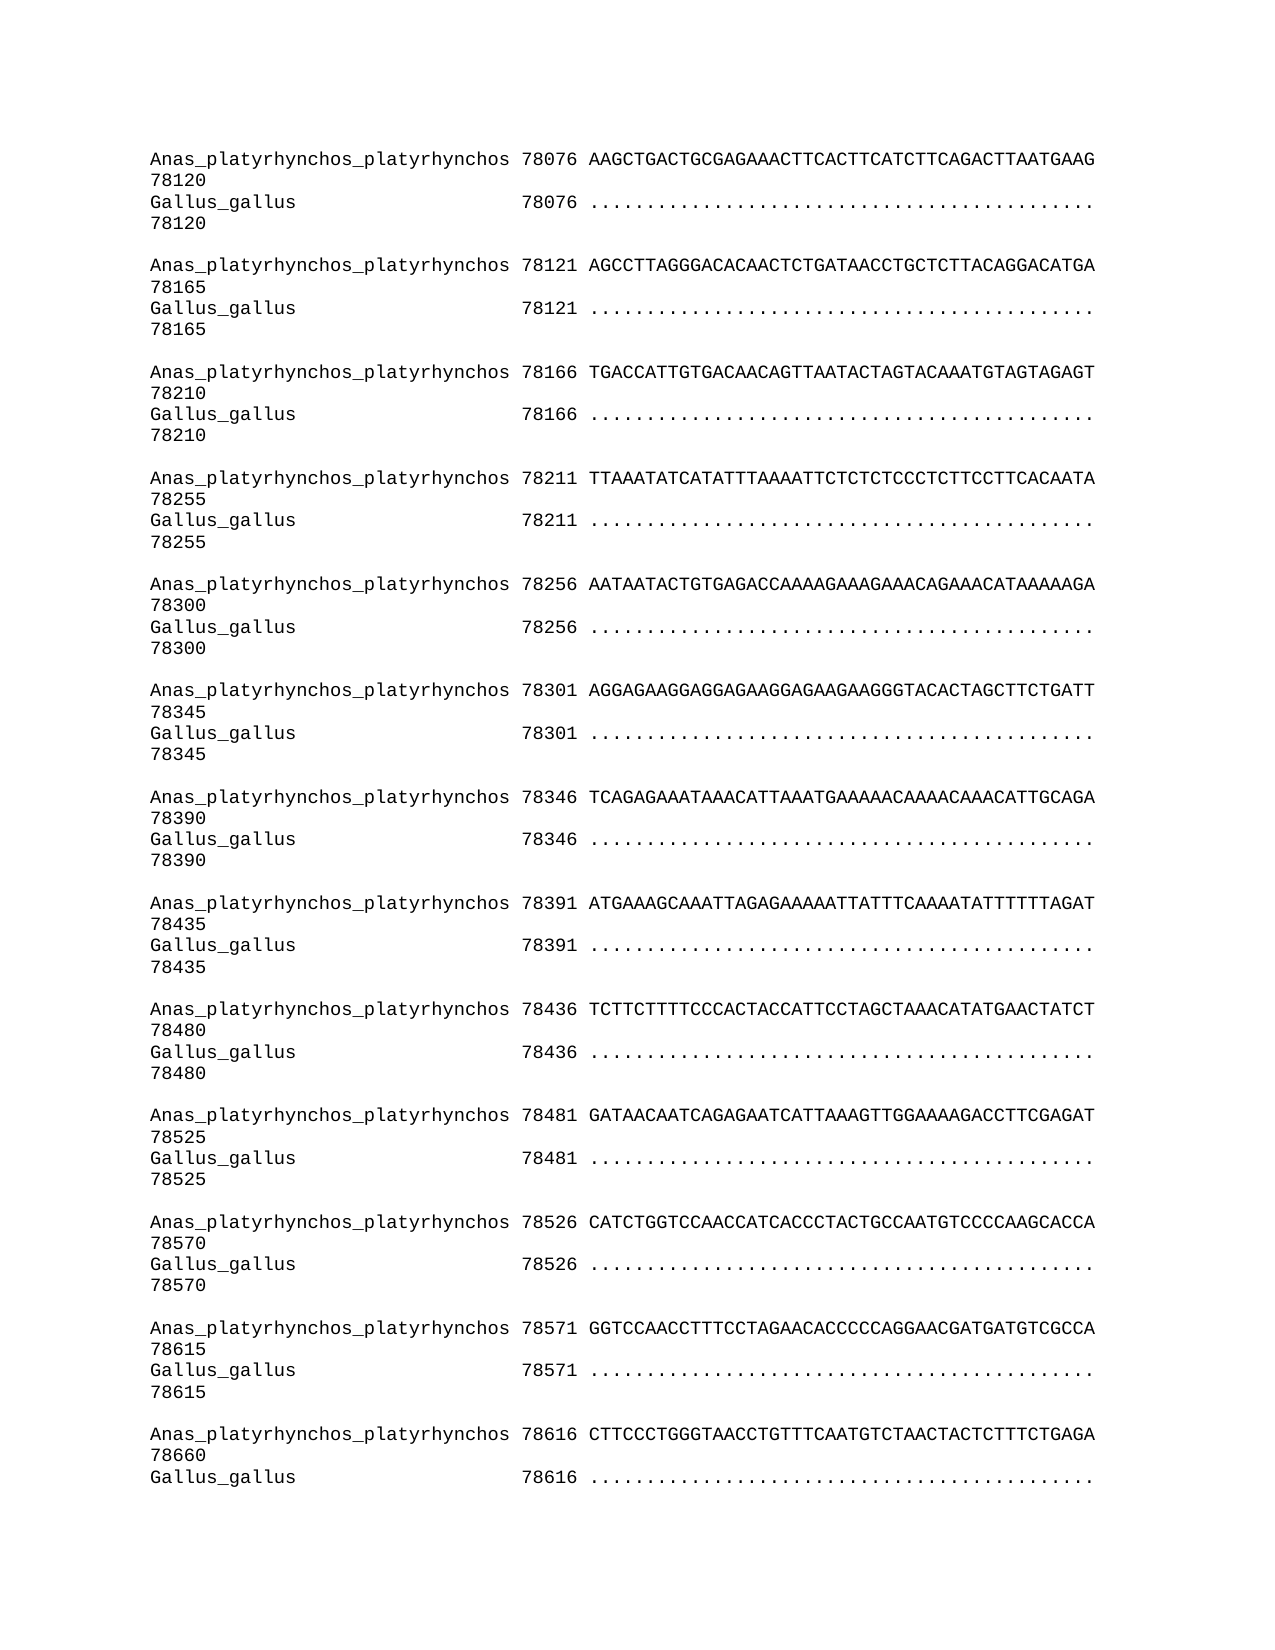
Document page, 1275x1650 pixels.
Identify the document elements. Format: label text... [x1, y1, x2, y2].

text Gallus_gallus 78616 ............................................. [150, 1467, 1125, 1489]
text Gallus_gallus 78166 ............................................. 78210 [150, 405, 1125, 447]
text Anas_platyrhynchos_platyrhynchos 78616 CTTCCCTGGGTAACCTGTTTCAATGTCTAACTACTCTTTCTGAGA 78660 [150, 1425, 1125, 1467]
text Anas_platyrhynchos_platyrhynchos 78436 TCTTCTTTTCCCACTACCATTCCTAGCTAAACATATGAACTATCT 78480 [150, 1000, 1125, 1042]
text Anas_platyrhynchos_platyrhynchos 78481 GATAACAATCAGAGAATCATTAAAGTTGGAAAAGACCTTCGAGAT 78525 [150, 1106, 1125, 1149]
text Anas_platyrhynchos_platyrhynchos 78076 AAGCTGACTGCGAGAAACTTCACTTCATCTTCAGACTTAATGAAG 78120 [150, 150, 1125, 192]
text Gallus_gallus 78526 ............................................. 78570 [150, 1255, 1125, 1297]
text Gallus_gallus 78436 ............................................. 78480 [150, 1042, 1125, 1085]
text Anas_platyrhynchos_platyrhynchos 78121 AGCCTTAGGGACACAACTCTGATAACCTGCTCTTACAGGACATGA 78165 [150, 256, 1125, 299]
text Gallus_gallus 78256 ............................................. 78300 [150, 617, 1125, 660]
text Gallus_gallus 78346 ............................................. 78390 [150, 830, 1125, 872]
text Anas_platyrhynchos_platyrhynchos 78526 CATCTGGTCCAACCATCACCCTACTGCCAATGTCCCCAAGCACCA 78570 [150, 1212, 1125, 1255]
text Anas_platyrhynchos_platyrhynchos 78256 AATAATACTGTGAGACCAAAAGAAAGAAACAGAAACATAAAAAGA 78300 [150, 575, 1125, 617]
text Anas_platyrhynchos_platyrhynchos 78211 TTAAATATCATATTTAAAATTCTCTCTCCCTCTTCCTTCACAATA 78255 [150, 469, 1125, 511]
text Gallus_gallus 78571 ............................................. 78615 [150, 1361, 1125, 1404]
text Gallus_gallus 78481 ............................................. 78525 [150, 1149, 1125, 1191]
text Gallus_gallus 78391 ............................................. 78435 [150, 936, 1125, 979]
text Gallus_gallus 78076 ............................................. 78120 [150, 192, 1125, 235]
text Anas_platyrhynchos_platyrhynchos 78346 TCAGAGAAATAAACATTAAATGAAAAACAAAACAAACATTGCAGA 78390 [150, 787, 1125, 830]
text Gallus_gallus 78121 ............................................. 78165 [150, 299, 1125, 341]
text Anas_platyrhynchos_platyrhynchos 78571 GGTCCAACCTTTCCTAGAACACCCCCAGGAACGATGATGTCGCCA 78615 [150, 1319, 1125, 1361]
text Anas_platyrhynchos_platyrhynchos 78301 AGGAGAAGGAGGAGAAGGAGAAGAAGGGTACACTAGCTTCTGATT 78345 [150, 681, 1125, 724]
text Anas_platyrhynchos_platyrhynchos 78166 TGACCATTGTGACAACAGTTAATACTAGTACAAATGTAGTAGAGT 78210 [150, 362, 1125, 405]
text Anas_platyrhynchos_platyrhynchos 78391 ATGAAAGCAAATTAGAGAAAAATTATTTCAAAATATTTTTTAGAT 78435 [150, 894, 1125, 936]
text Gallus_gallus 78301 ............................................. 78345 [150, 724, 1125, 766]
text Gallus_gallus 78211 ............................................. 78255 [150, 511, 1125, 554]
